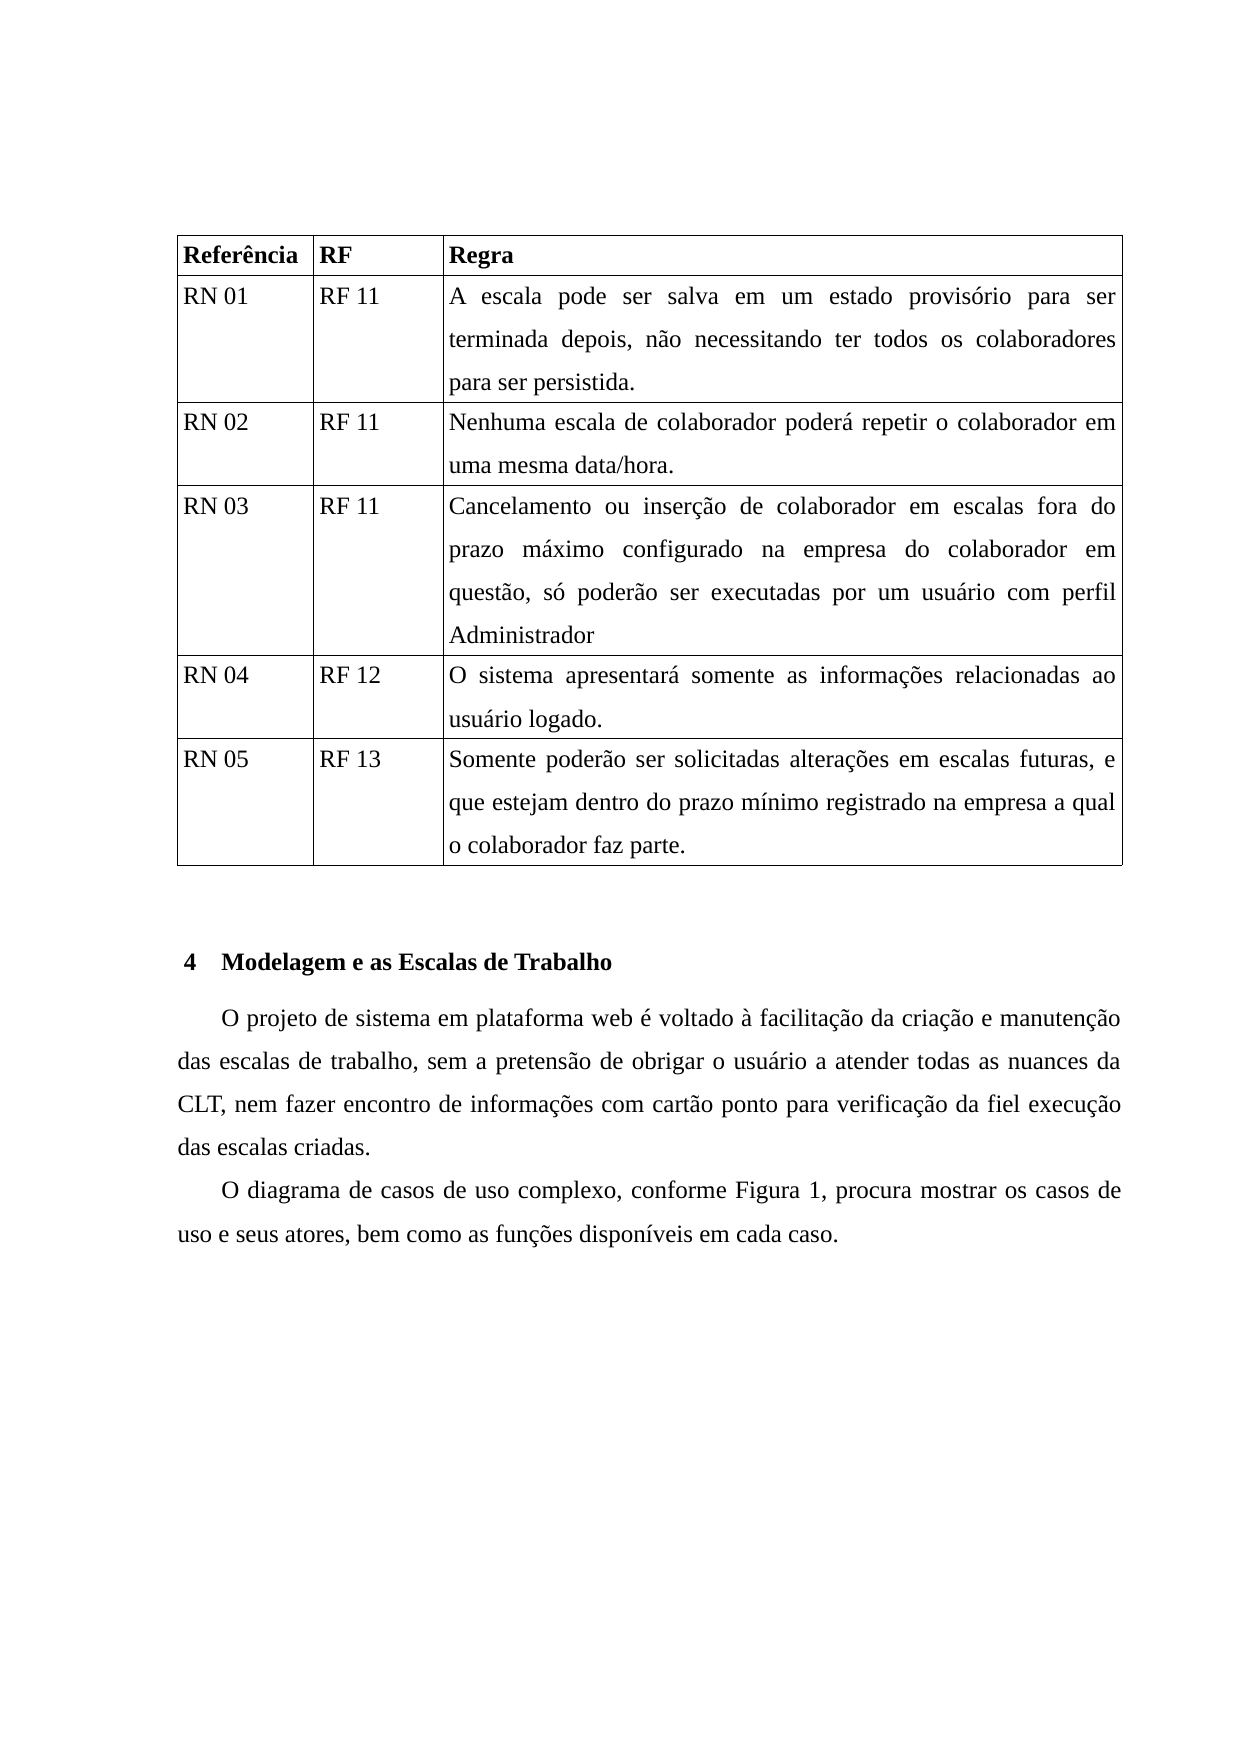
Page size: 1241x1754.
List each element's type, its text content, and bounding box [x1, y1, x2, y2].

table_cell Cancelamento ou inserção de colaborador em escalas fora do prazo máximo configurado na empresa do colaborador em questão, só poderão ser executadas por um usuário com perfil Administrador [444, 486, 1122, 655]
table_cell RN 05 [178, 739, 313, 865]
table_header RF [314, 236, 443, 275]
table_cell RF 11 [314, 403, 443, 485]
text O projeto de sistema em plataforma web é voltado à facilitação da criação e manutenção das escalas de trabalho, sem a pretensão de obrigar o usuário a atender todas as nuances da CLT, nem fazer encontro de informações com cartão ponto para verificação da fiel execução das escalas criadas. [177, 1003, 1122, 1161]
text O diagrama de casos de uso complexo, conforme Figura 1, procura mostrar os casos de uso e seus atores, bem como as funções disponíveis em cada caso. [177, 1176, 1122, 1247]
table_header Referência [178, 236, 313, 275]
table_cell RN 02 [178, 403, 313, 485]
table_cell RF 13 [314, 739, 443, 865]
table_cell Somente poderão ser solicitadas alterações em escalas futuras, e que estejam dentro do prazo mínimo registrado na empresa a qual o colaborador faz parte. [444, 739, 1122, 865]
table_cell RF 11 [314, 486, 443, 655]
table_cell RN 03 [178, 486, 313, 655]
table_cell RN 04 [178, 656, 313, 738]
subtitle Modelagem e as Escalas de Trabalho [177, 947, 1122, 976]
table_cell RF 12 [314, 656, 443, 738]
table_header Regra [444, 236, 1122, 275]
table_cell RN 01 [178, 276, 313, 402]
table_cell O sistema apresentará somente as informações relacionadas ao usuário logado. [444, 656, 1122, 738]
table_cell Nenhuma escala de colaborador poderá repetir o colaborador em uma mesma data/hora. [444, 403, 1122, 485]
table_cell A escala pode ser salva em um estado provisório para ser terminada depois, não necessitando ter todos os colaboradores para ser persistida. [444, 276, 1122, 402]
table_cell RF 11 [314, 276, 443, 402]
